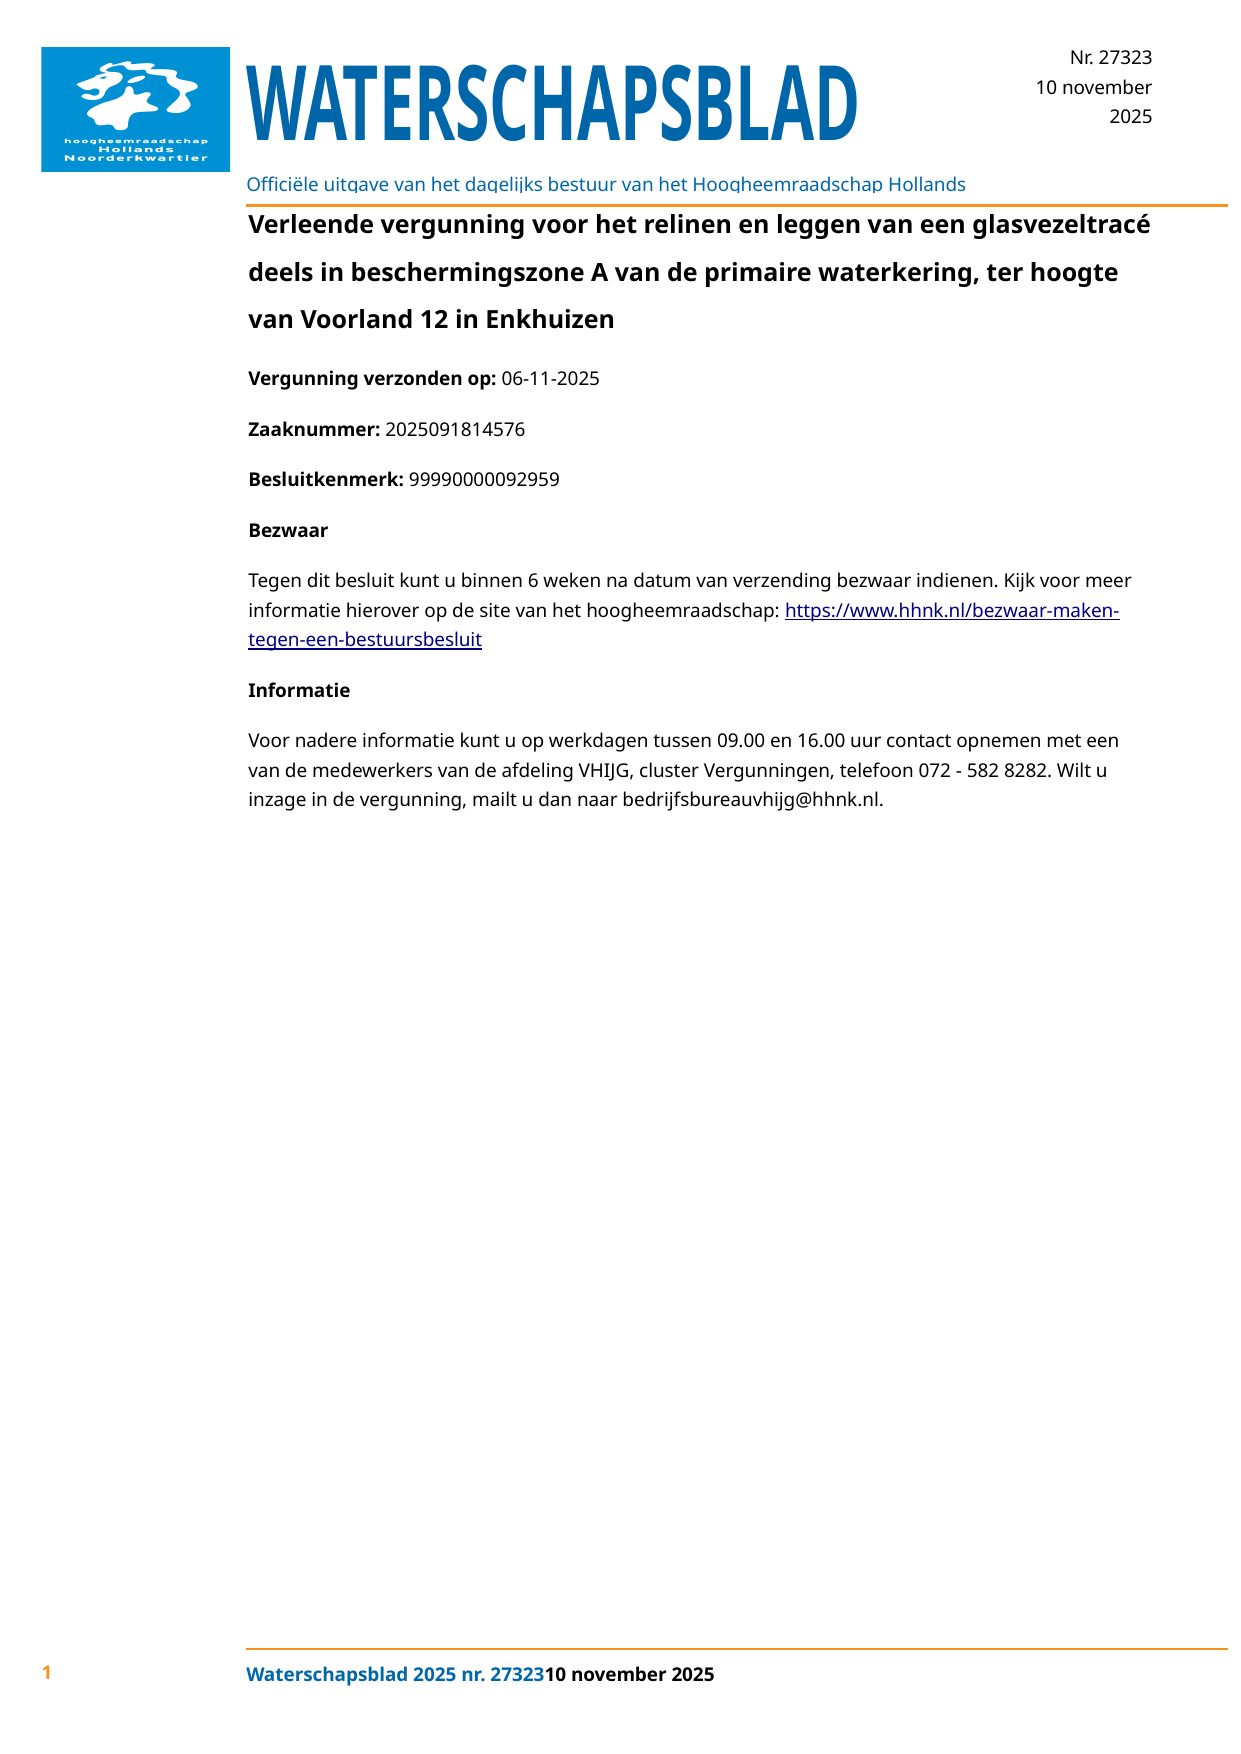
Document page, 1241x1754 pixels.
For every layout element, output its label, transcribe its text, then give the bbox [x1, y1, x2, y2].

picture [118, 62, 197, 112]
text Vergunning verzonden op: 06-11-2025 [248, 366, 1152, 391]
text Zaaknummer: 2025091814576 [248, 416, 1152, 442]
text Tegen dit besluit kunt u binnen 6 weken na datum van verzending bezwaar indienen. Kijk voor meer informatie hierover op de site van het hoogheemraadschap: https://www.hhnk.nl/bezwaar-maken-tegen-een-bestuursbesluit [248, 567, 1152, 652]
text Verleende vergunning voor het relinen en leggen van een glasvezeltracé deels in beschermingszone A van de primaire waterkering, ter hoogte van Voorland 12 in Enkhuizen [248, 207, 1152, 336]
text Voor nadere informatie kunt u op werkdagen tussen 09.00 en 16.00 uur contact opnemen met een van de medewerkers van de afdeling VHIJG, cluster Vergunningen, telefoon 072 - 582 8282. Wilt u inzage in de vergunning, mailt u dan naar bedrijfsbureauvhijg@hhnk.nl. [248, 727, 1152, 812]
picture [129, 76, 144, 82]
picture [88, 87, 157, 130]
text Bezwaar [248, 517, 1152, 542]
picture [78, 64, 122, 99]
text Informatie [248, 677, 1152, 702]
text Besluitkenmerk: 99990000092959 [248, 466, 1152, 492]
